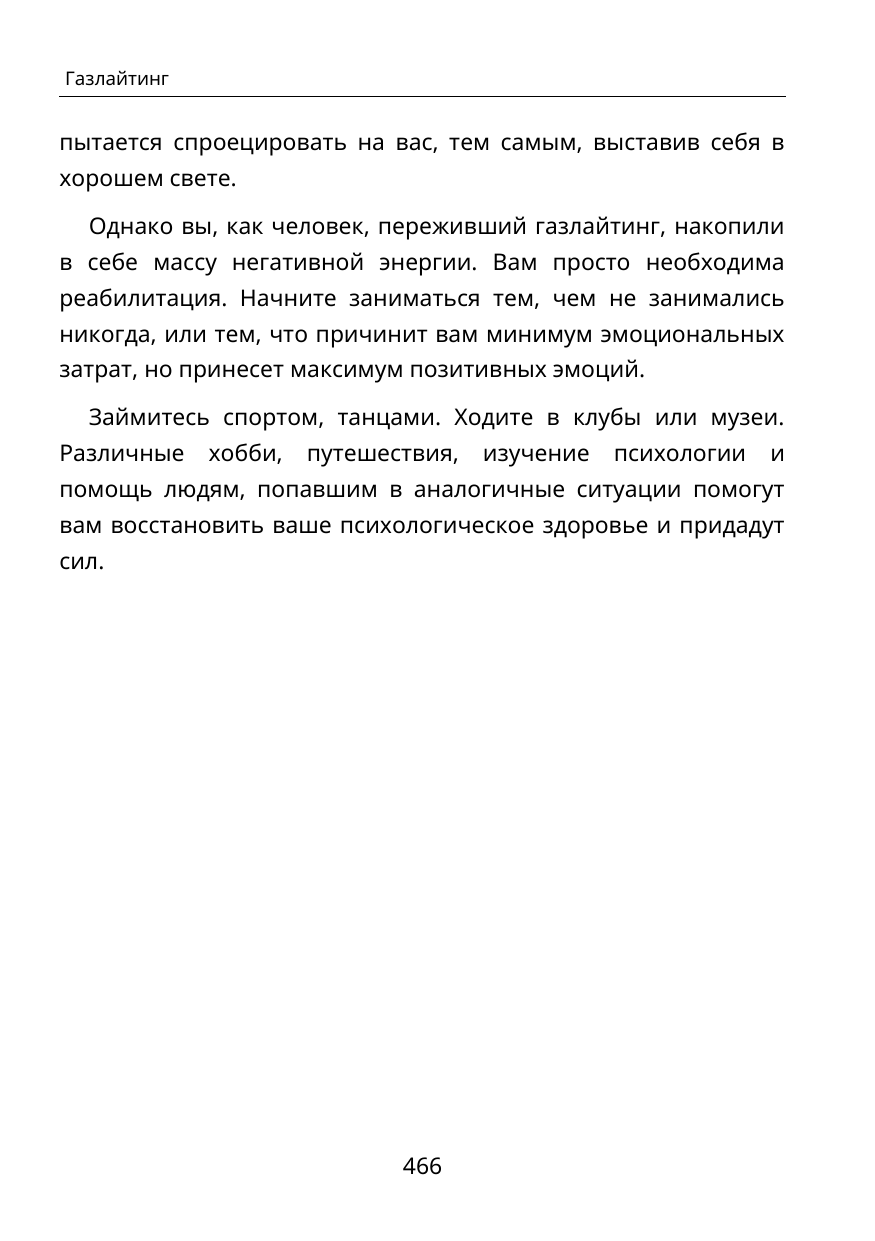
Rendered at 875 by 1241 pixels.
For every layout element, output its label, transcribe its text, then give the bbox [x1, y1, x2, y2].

text Займитесь спортом, танцами. Ходите в клубы или музеи. Различные хобби, путешествия, изучение психологии и помощь людям, попавшим в аналогичные ситуации помогут вам восстановить ваше психологическое здоровье и придадут сил. [59, 401, 786, 576]
text Однако вы, как человек, переживший газлайтинг, накопили в себе массу негативной энергии. Вам просто необходима реабилитация. Начните заниматься тем, чем не занимались никогда, или тем, что причинит вам минимум эмоциональных затрат, но принесет максимум позитивных эмоций. [59, 210, 786, 385]
text пытается спроецировать на вас, тем самым, выставив себя в хорошем свете. [59, 126, 786, 193]
